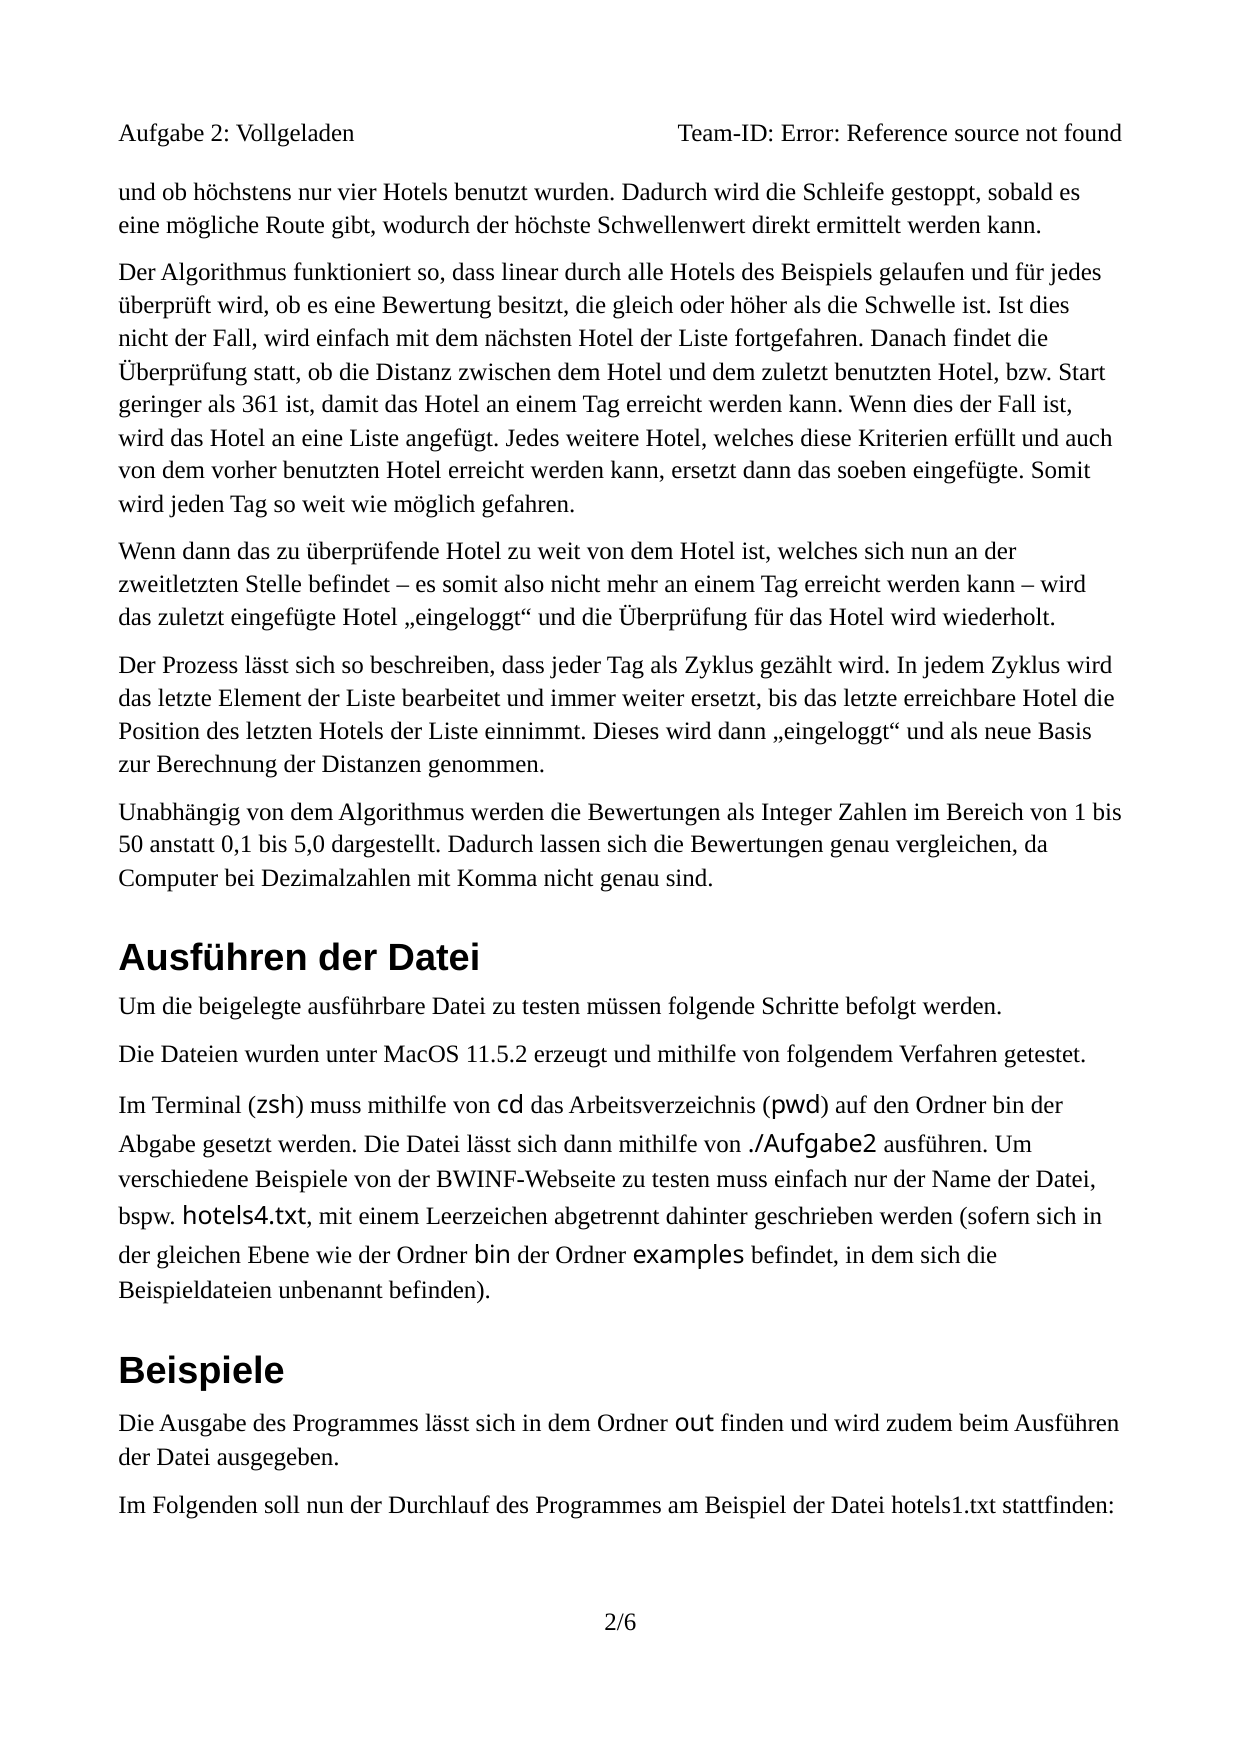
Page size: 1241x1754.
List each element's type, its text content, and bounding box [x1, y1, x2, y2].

subtitle Beispiele [118, 1348, 1122, 1392]
text Wenn dann das zu überprüfende Hotel zu weit von dem Hotel ist, welches sich nun an der zweitletzten Stelle befindet – es somit also nicht mehr an einem Tag erreicht werden kann – wird das zuletzt eingefügte Hotel „eingeloggt“ und die Überprüfung für das Hotel wird wiederholt. [118, 536, 1122, 631]
text Der Prozess lässt sich so beschreiben, dass jeder Tag als Zyklus gezählt wird. In jedem Zyklus wird das letzte Element der Liste bearbeitet und immer weiter ersetzt, bis das letzte erreichbare Hotel die Position des letzten Hotels der Liste einnimmt. Dieses wird dann „eingeloggt“ und als neue Basis zur Berechnung der Distanzen genommen. [118, 650, 1122, 778]
text Im Terminal (zsh) muss mithilfe von cd das Arbeitsverzeichnis (pwd) auf den Ordner bin der Abgabe gesetzt werden. Die Datei lässt sich dann mithilfe von ./Aufgabe2 ausführen. Um verschiedene Beispiele von der BWINF-Webseite zu testen muss einfach nur der Name der Datei, bspw. hotels4.txt, mit einem Leerzeichen abgetrennt dahinter geschrieben werden (sofern sich in der gleichen Ebene wie der Ordner bin der Ordner examples befindet, in dem sich die Beispieldateien unbenannt befinden). [118, 1087, 1122, 1304]
text Im Folgenden soll nun der Durchlauf des Programmes am Beispiel der Datei hotels1.txt stattfinden: [118, 1490, 1122, 1519]
subtitle Ausführen der Datei [118, 935, 1122, 979]
text Die Dateien wurden unter MacOS 11.5.2 erzeugt und mithilfe von folgendem Verfahren getestet. [118, 1039, 1122, 1068]
text Der Algorithmus funktioniert so, dass linear durch alle Hotels des Beispiels gelaufen und für jedes überprüft wird, ob es eine Bewertung besitzt, die gleich oder höher als die Schwelle ist. Ist dies nicht der Fall, wird einfach mit dem nächsten Hotel der Liste fortgefahren. Danach findet die Überprüfung statt, ob die Distanz zwischen dem Hotel und dem zuletzt benutzten Hotel, bzw. Start geringer als 361 ist, damit das Hotel an einem Tag erreicht werden kann. Wenn dies der Fall ist, wird das Hotel an eine Liste angefügt. Jedes weitere Hotel, welches diese Kriterien erfüllt und auch von dem vorher benutzten Hotel erreicht werden kann, ersetzt dann das soeben eingefügte. Somit wird jeden Tag so weit wie möglich gefahren. [118, 257, 1122, 517]
text Unabhängig von dem Algorithmus werden die Bewertungen als Integer Zahlen im Bereich von 1 bis 50 anstatt 0,1 bis 5,0 dargestellt. Dadurch lassen sich die Bewertungen genau vergleichen, da Computer bei Dezimalzahlen mit Komma nicht genau sind. [118, 797, 1122, 891]
text Um die beigelegte ausführbare Datei zu testen müssen folgende Schritte befolgt werden. [118, 991, 1122, 1020]
text Die Ausgabe des Programmes lässt sich in dem Ordner out finden und wird zudem beim Ausführen der Datei ausgegeben. [118, 1404, 1122, 1471]
text und ob höchstens nur vier Hotels benutzt wurden. Dadurch wird die Schleife gestoppt, sobald es eine mögliche Route gibt, wodurch der höchste Schwellenwert direkt ermittelt werden kann. [118, 177, 1122, 239]
